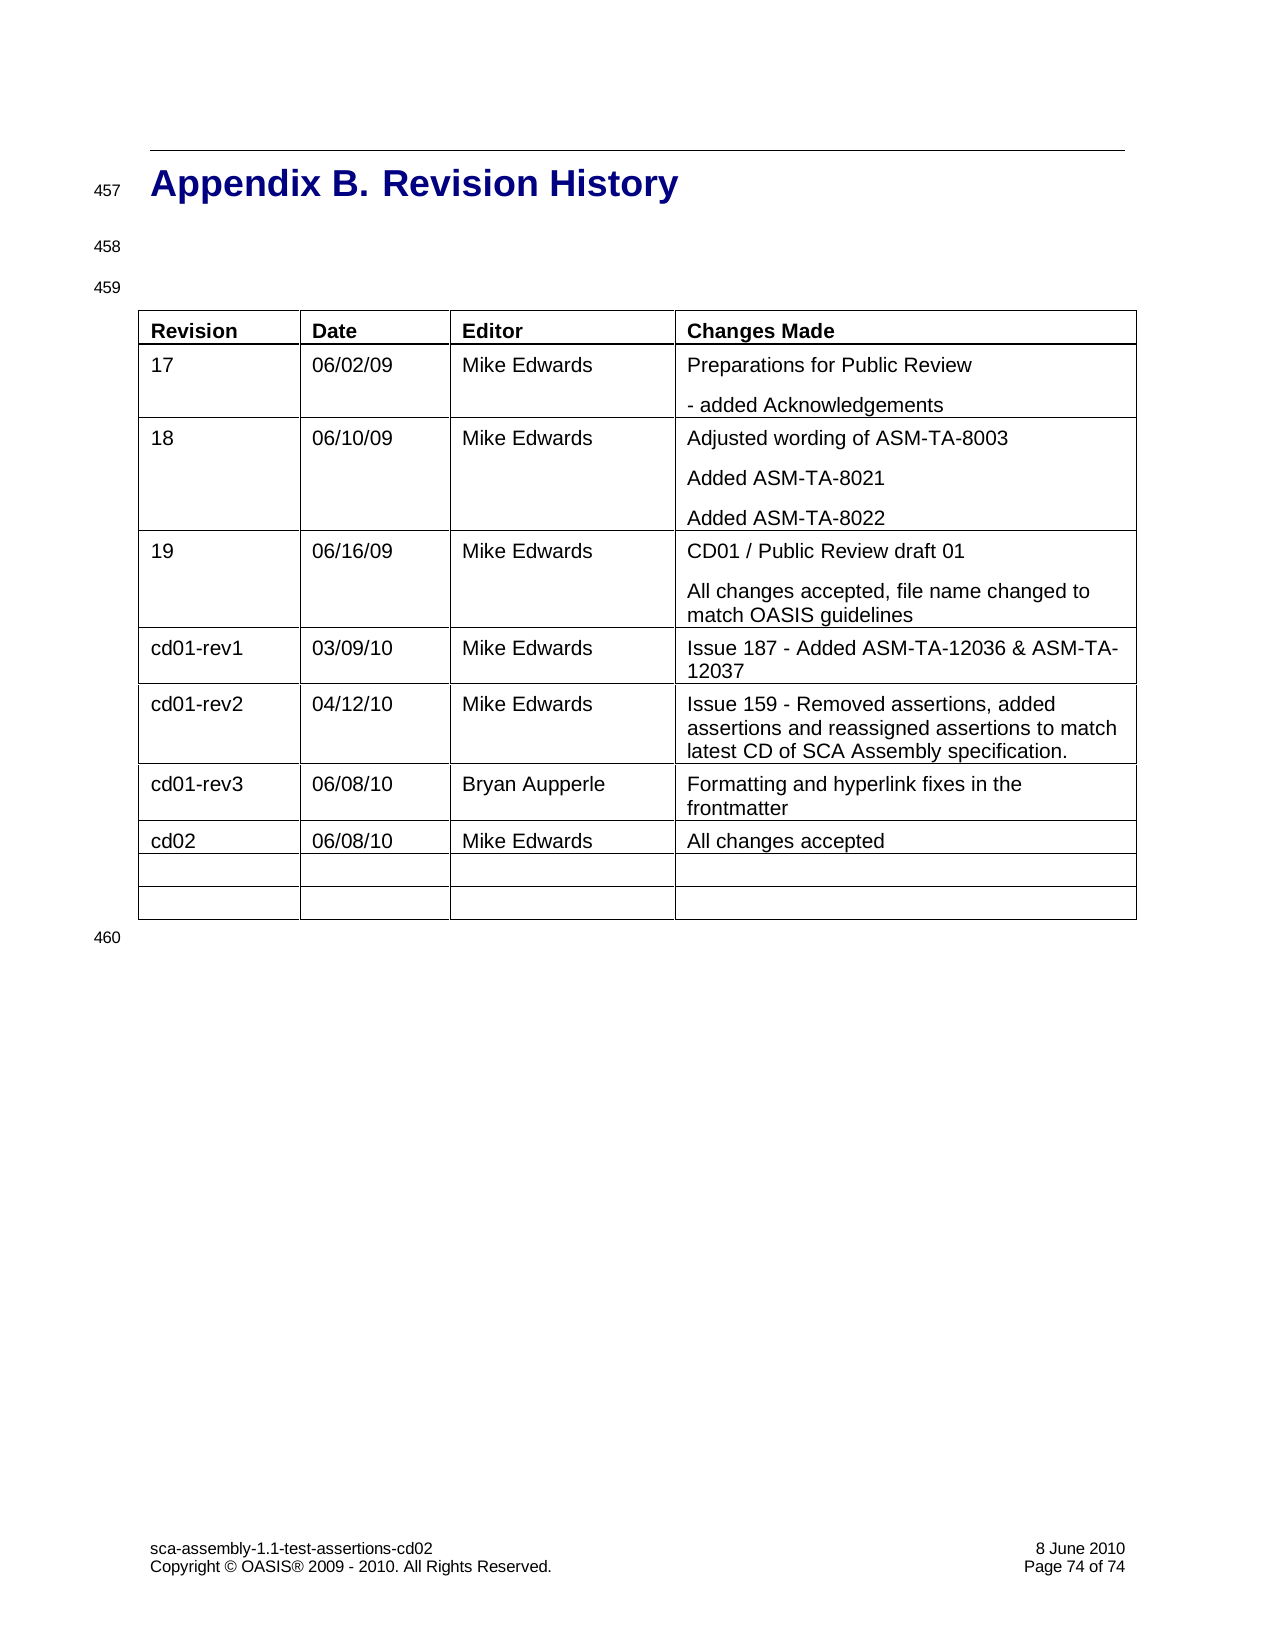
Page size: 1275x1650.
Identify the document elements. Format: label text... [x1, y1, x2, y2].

table_cell [451, 854, 674, 886]
table_cell cd01-rev2 [139, 685, 299, 763]
table_header Date [301, 311, 449, 343]
table_cell Mike Edwards [451, 418, 674, 530]
table_cell Mike Edwards [451, 628, 674, 683]
table_cell Mike Edwards [451, 685, 674, 763]
table_cell CD01 / Public Review draft 01 All changes accepted, file name changed to match OASIS guidelines [676, 531, 1136, 627]
table_cell cd01-rev3 [139, 765, 299, 820]
table_cell Mike Edwards [451, 531, 674, 627]
table_cell [451, 887, 674, 919]
table_cell All changes accepted [676, 821, 1136, 853]
table_cell cd02 [139, 821, 299, 853]
table_cell 06/10/09 [301, 418, 449, 530]
table_header Changes Made [676, 311, 1136, 343]
subtitle Revision History [150, 151, 1125, 204]
table_cell Formatting and hyperlink fixes in the frontmatter [676, 765, 1136, 820]
table_cell Preparations for Public Review - added Acknowledgements [676, 345, 1136, 417]
table_cell [139, 854, 299, 886]
table_cell [301, 887, 449, 919]
table_cell 06/08/10 [301, 765, 449, 820]
table_cell 06/02/09 [301, 345, 449, 417]
table_cell [676, 887, 1136, 919]
table_cell [139, 887, 299, 919]
table_cell 06/16/09 [301, 531, 449, 627]
table_cell Issue 159 - Removed assertions, added assertions and reassigned assertions to match latest CD of SCA Assembly specification. [676, 685, 1136, 763]
table_cell 17 [139, 345, 299, 417]
table_cell Bryan Aupperle [451, 765, 674, 820]
table_header Revision [139, 311, 299, 343]
table_cell 18 [139, 418, 299, 530]
table_cell 04/12/10 [301, 685, 449, 763]
table_cell Issue 187 - Added ASM-TA-12036 & ASM-TA-12037 [676, 628, 1136, 683]
table_cell 06/08/10 [301, 821, 449, 853]
table_cell [301, 854, 449, 886]
table_cell [676, 854, 1136, 886]
table_header Editor [451, 311, 674, 343]
table_cell cd01-rev1 [139, 628, 299, 683]
table_cell 19 [139, 531, 299, 627]
table_cell 03/09/10 [301, 628, 449, 683]
table_cell Mike Edwards [451, 821, 674, 853]
table_cell Adjusted wording of ASM-TA-8003 Added ASM-TA-8021 Added ASM-TA-8022 [676, 418, 1136, 530]
table_cell Mike Edwards [451, 345, 674, 417]
